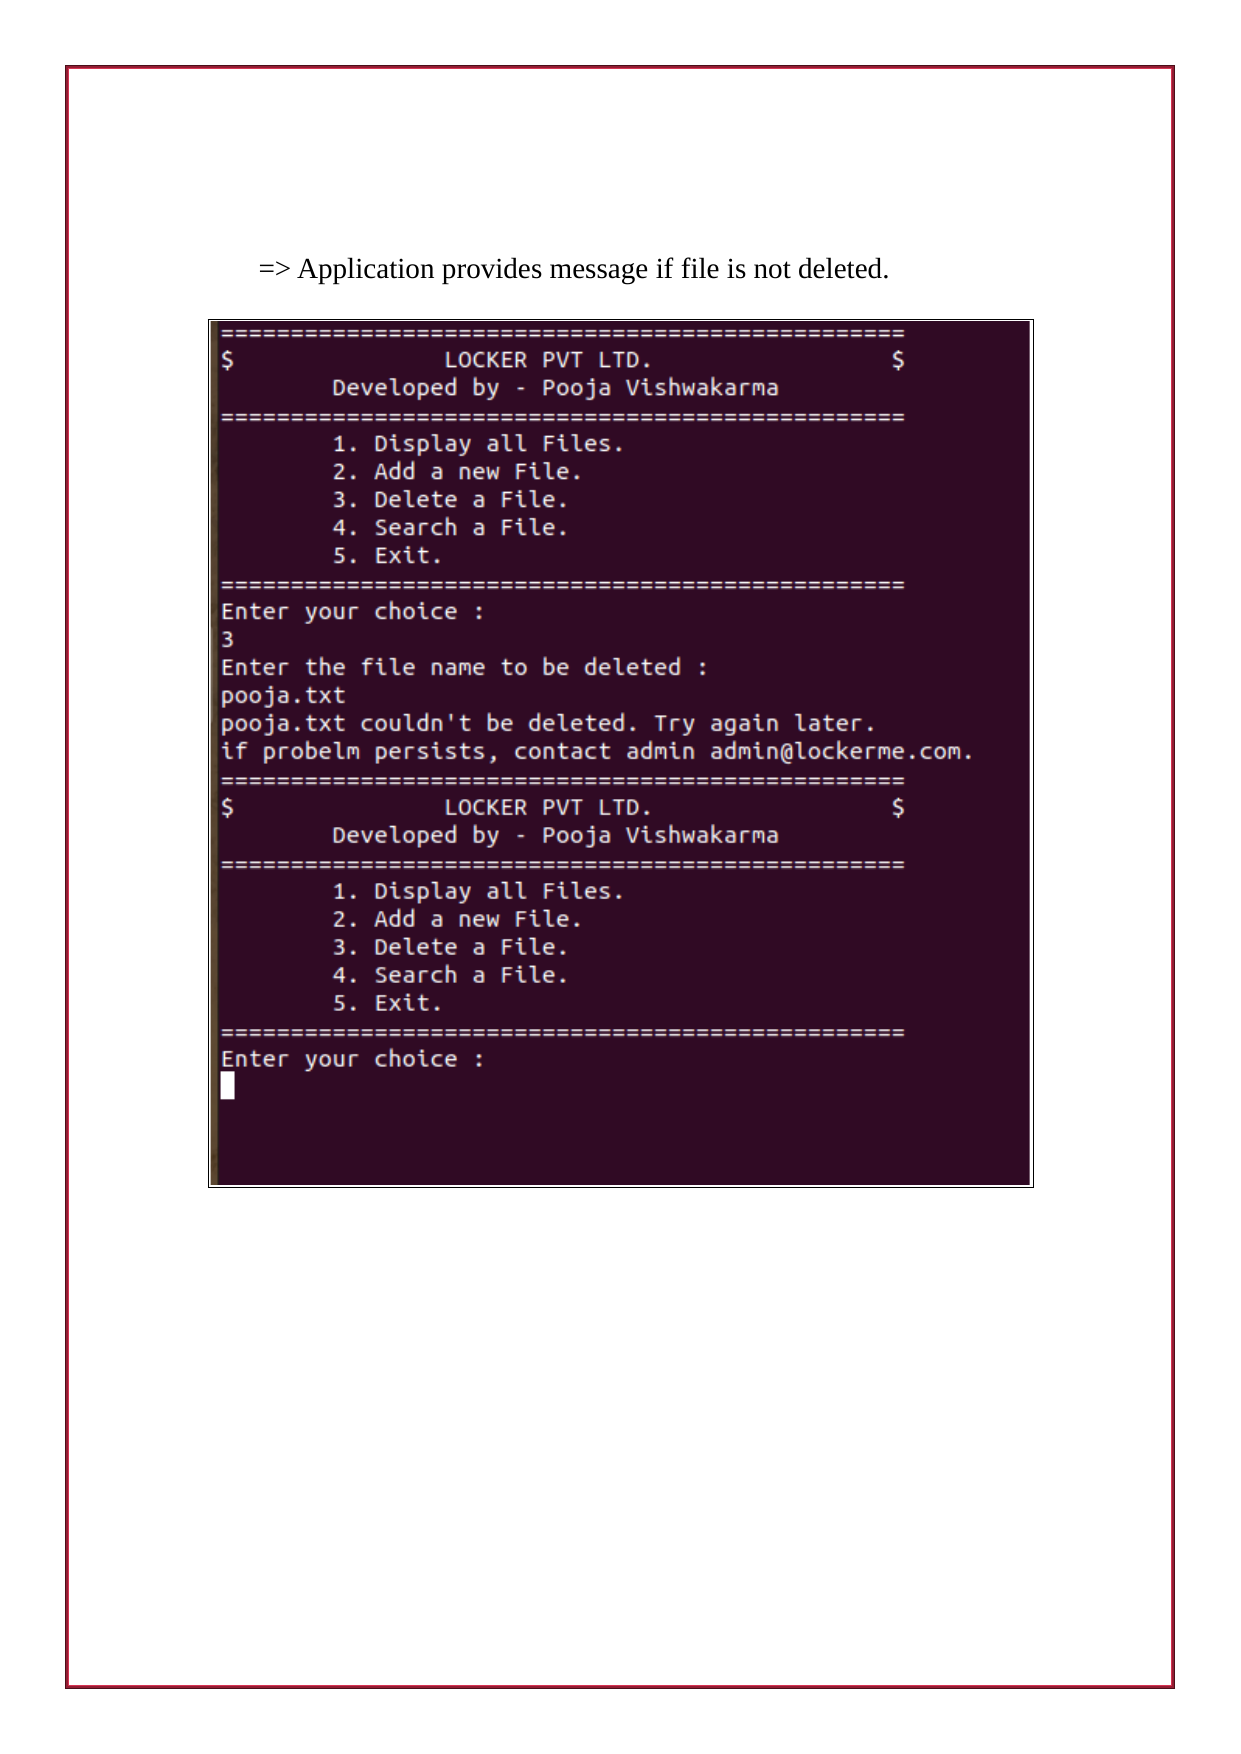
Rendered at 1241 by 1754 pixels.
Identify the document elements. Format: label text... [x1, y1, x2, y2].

text => Application provides message if file is not deleted. [184, 252, 1056, 285]
picture [210, 321, 1030, 1185]
